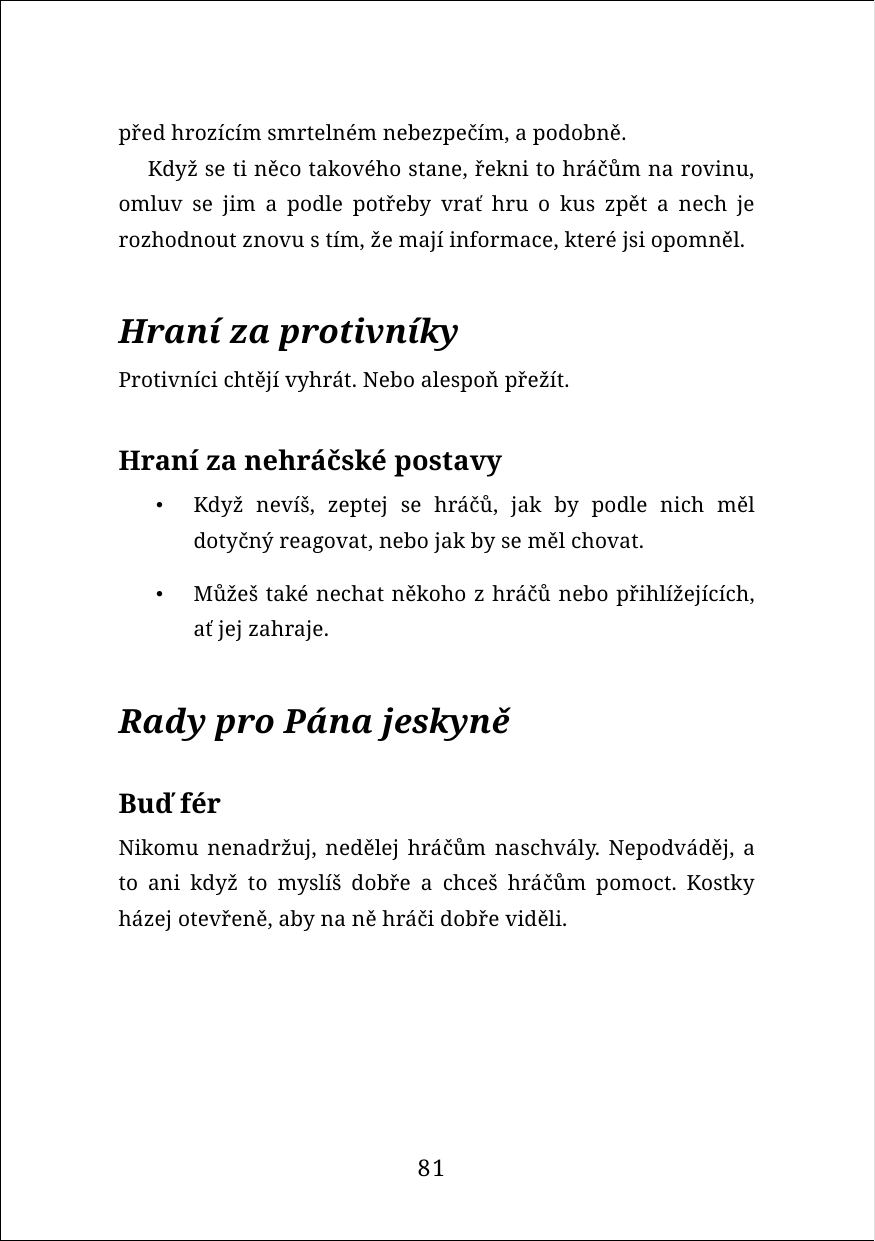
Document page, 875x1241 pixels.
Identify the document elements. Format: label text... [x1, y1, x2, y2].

subtitle Hraní za protivníky [118, 308, 756, 353]
text před hrozícím smrtelném nebezpečím, a podobně. Když se ti něco takového stane, řekni to hráčům na rovinu, omluv se jim a podle potřeby vrať hru o kus zpět a nech je rozhodnout znovu s tím, že mají informace, které jsi opomněl. [118, 118, 756, 253]
list Můžeš také nechat někoho z hráčů nebo přihlížejících, ať jej zahraje. [156, 579, 756, 643]
text Nikomu nenadržuj, nedělej hráčům naschvály. Nepodváděj, a to ani když to myslíš dobře a chceš hráčům pomoct. Kostky házej otevřeně, aby na ně hráči dobře viděli. [118, 833, 756, 932]
subtitle Hraní za nehráčské postavy [118, 442, 756, 478]
subtitle Buď fér [118, 784, 756, 821]
text Protivníci chtějí vyhrát. Nebo alespoň přežít. [118, 365, 756, 393]
subtitle Rady pro Pána jeskyně [118, 697, 756, 743]
list Když nevíš, zeptej se hráčů, jak by podle nich měl dotyčný reagovat, nebo jak by se měl chovat. [156, 490, 756, 554]
